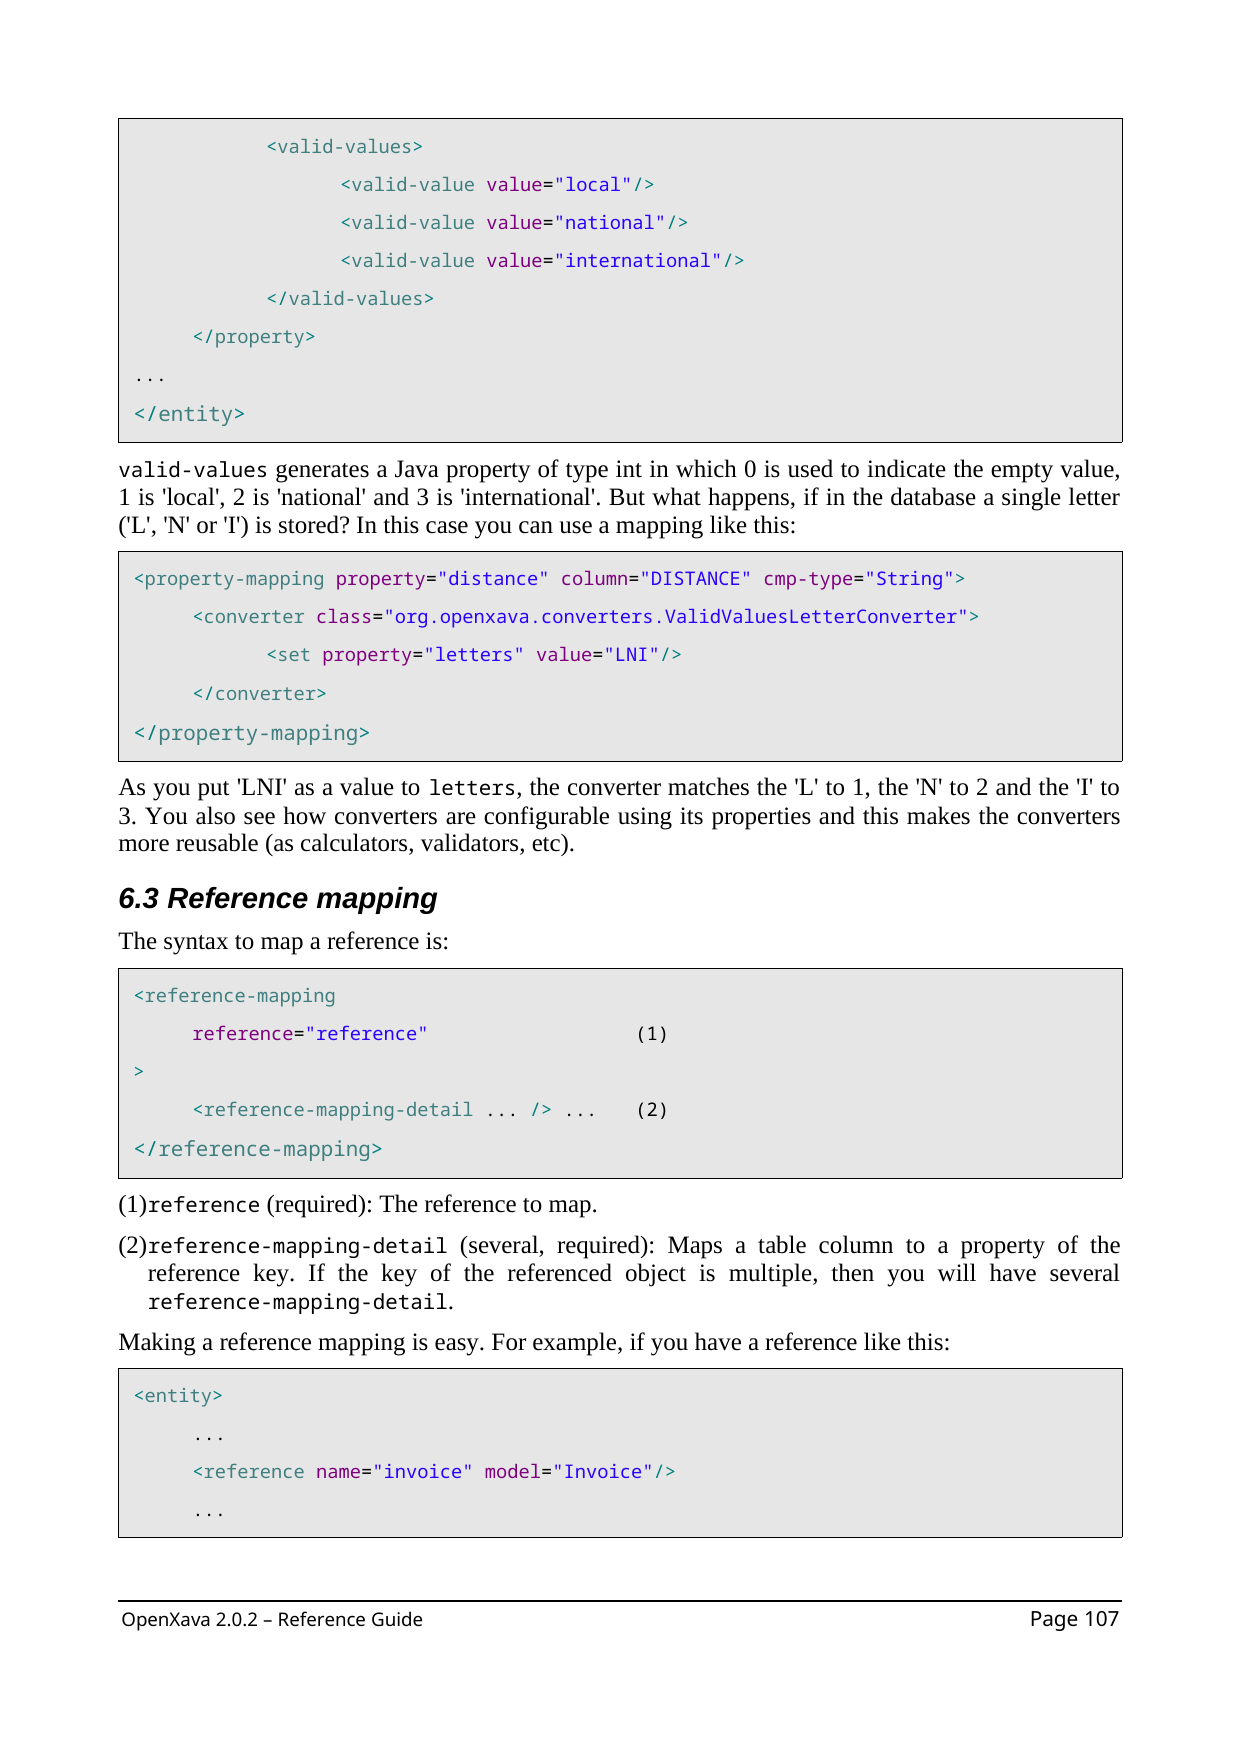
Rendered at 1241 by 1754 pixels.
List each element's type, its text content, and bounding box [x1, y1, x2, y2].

text <valid-value value="international"/> [119, 232, 1122, 270]
text </reference-mapping> [119, 1120, 1122, 1178]
subtitle Reference mapping [118, 882, 1122, 915]
text Making a reference mapping is easy. For example, if you have a reference like this: [118, 1328, 1122, 1355]
text > [119, 1044, 1122, 1082]
text ... [119, 1406, 1122, 1444]
text reference="reference" (1) [119, 1006, 1122, 1044]
text </converter> [119, 665, 1122, 703]
text As you put 'LNI' as a value to letters, the converter matches the 'L' to 1, the 'N' to 2 and the 'I' to 3. You also see how converters are configurable using its properties and this makes the converters more reusable (as calculators, validators, etc). [118, 773, 1122, 857]
text ... [119, 1482, 1122, 1537]
text <entity> [119, 1369, 1122, 1406]
text <reference-mapping [119, 969, 1122, 1006]
text ... [119, 346, 1122, 384]
text <reference name="invoice" model="Invoice"/> [119, 1444, 1122, 1482]
text </property> [119, 308, 1122, 346]
text <set property="letters" value="LNI"/> [119, 627, 1122, 665]
text <valid-values> [119, 119, 1122, 156]
text </property-mapping> [119, 703, 1122, 761]
list reference (required): The reference to map. [118, 1190, 1122, 1218]
text <property-mapping property="distance" column="DISTANCE" cmp-type="String"> [119, 552, 1122, 589]
text <converter class="org.openxava.converters.ValidValuesLetterConverter"> [119, 589, 1122, 627]
text </valid-values> [119, 270, 1122, 308]
text </entity> [119, 384, 1122, 442]
text valid-values generates a Java property of type int in which 0 is used to indicate the empty value, 1 is 'local', 2 is 'national' and 3 is 'international'. But what happens, if in the database a single letter ('L', 'N' or 'I') is stored? In this case you can use a mapping like this: [118, 455, 1122, 538]
text The syntax to map a reference is: [118, 927, 1122, 955]
text <valid-value value="local"/> [119, 156, 1122, 194]
text <valid-value value="national"/> [119, 194, 1122, 232]
list reference-mapping-detail (several, required): Maps a table column to a property of the reference key. If the key of the referenced object is multiple, then you will have several reference-mapping-detail. [118, 1231, 1122, 1315]
text <reference-mapping-detail ... /> ... (2) [119, 1082, 1122, 1120]
